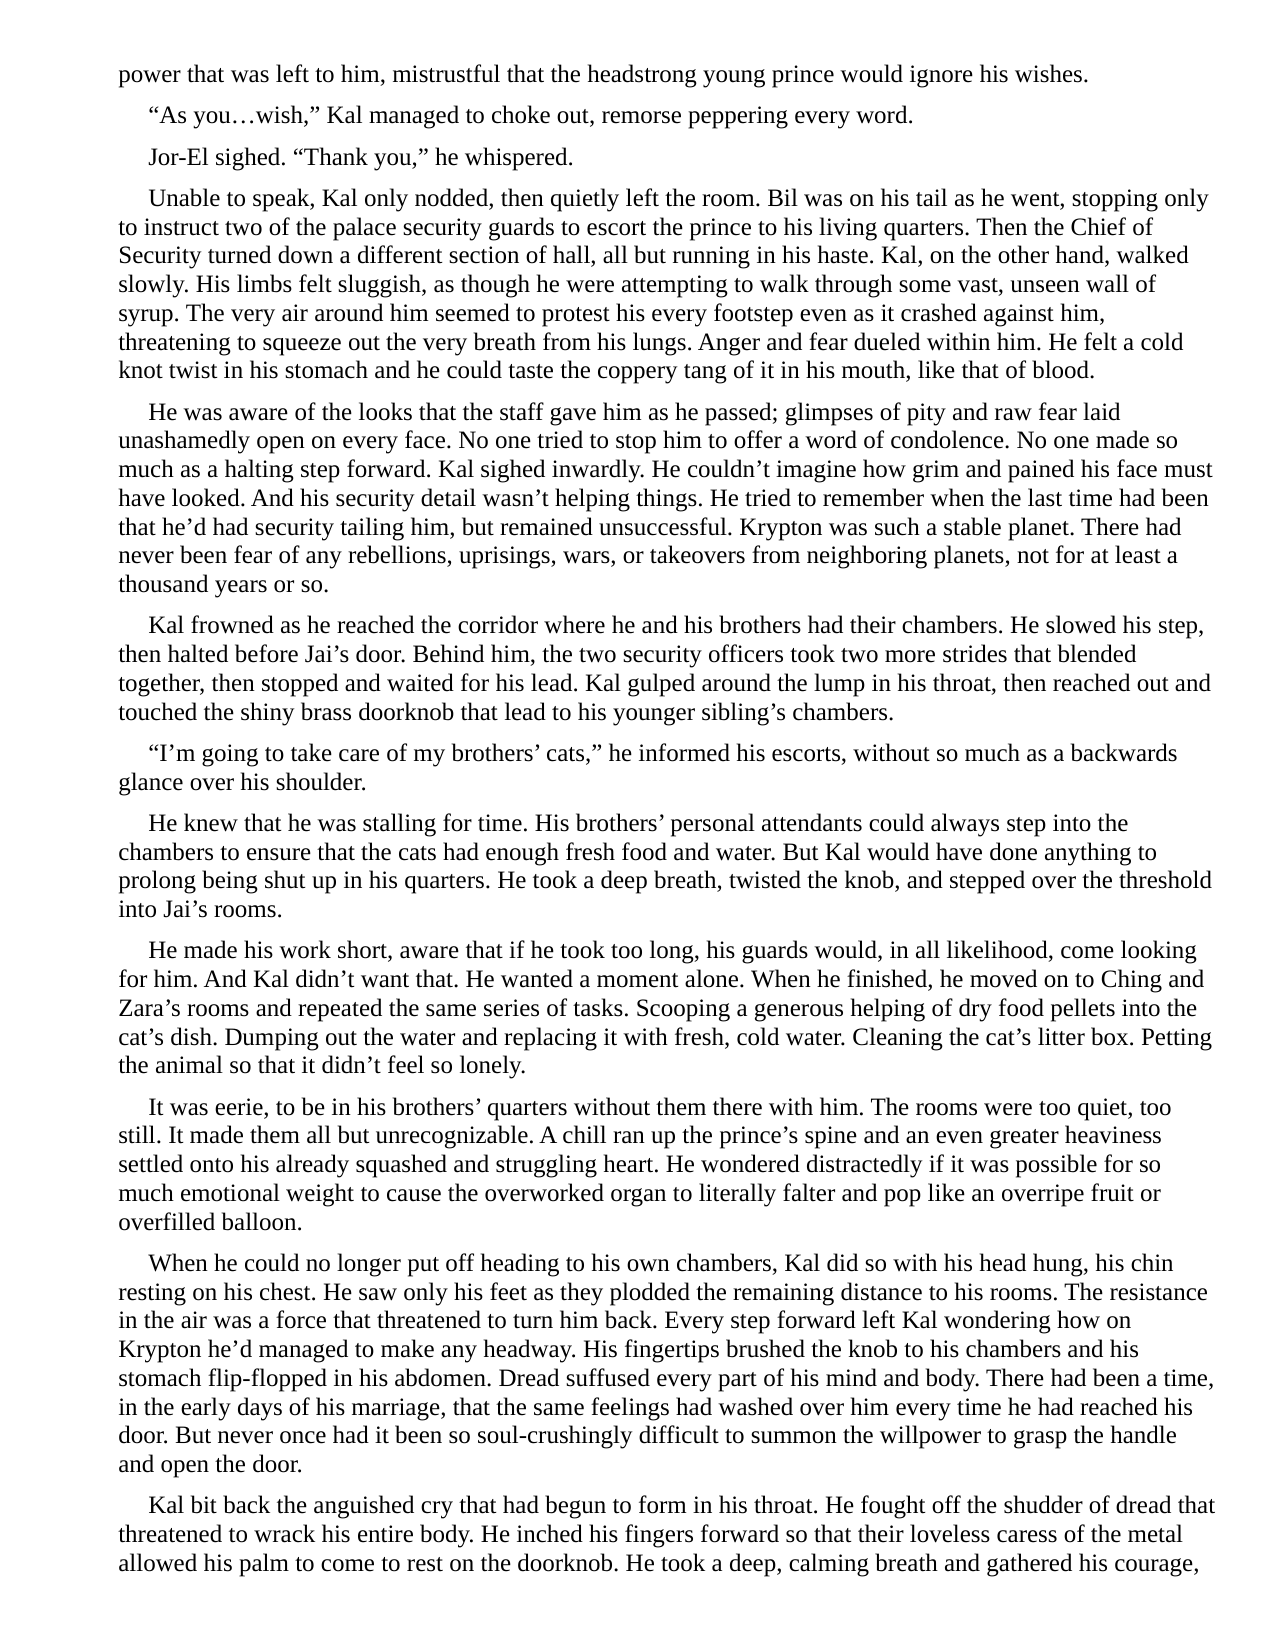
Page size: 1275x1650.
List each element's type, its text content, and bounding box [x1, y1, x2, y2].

text When he could no longer put off heading to his own chambers, Kal did so with his head hung, his chin resting on his chest. He saw only his feet as they plodded the remaining distance to his rooms. The resistance in the air was a force that threatened to turn him back. Every step forward left Kal wondering how on Krypton he’d managed to make any headway. His fingertips brushed the knob to his chambers and his stomach flip-flopped in his abdomen. Dread suffused every part of his mind and body. There had been a time, in the early days of his marriage, that the same feelings had washed over him every time he had reached his door. But never once had it been so soul-crushingly difficult to summon the willpower to grasp the handle and open the door. [118, 1248, 1216, 1478]
text It was eerie, to be in his brothers’ quarters without them there with him. The rooms were too quiet, too still. It made them all but unrecognizable. A chill ran up the prince’s spine and an even greater heaviness settled onto his already squashed and struggling heart. He wondered distractedly if it was possible for so much emotional weight to cause the overworked organ to literally falter and pop like an overripe fruit or overfilled balloon. [118, 1092, 1216, 1235]
text He knew that he was stalling for time. His brothers’ personal attendants could always step into the chambers to ensure that the cats had enough fresh food and water. But Kal would have done anything to prolong being shut up in his quarters. He took a deep breath, twisted the knob, and stepped over the threshold into Jai’s rooms. [118, 808, 1216, 923]
text Kal bit back the anguished cry that had begun to form in his throat. He fought off the shudder of dread that threatened to wrack his entire body. He inched his fingers forward so that their loveless caress of the metal allowed his palm to come to rest on the doorknob. He took a deep, calming breath and gathered his courage, [118, 1490, 1216, 1577]
text power that was left to him, mistrustful that the headstrong young prince would ignore his wishes. [118, 59, 1216, 88]
text Kal frowned as he reached the corridor where he and his brothers had their chambers. He slowed his step, then halted before Jai’s door. Behind him, the two security officers took two more strides that blended together, then stopped and waited for his lead. Kal gulped around the lump in his throat, then reached out and touched the shiny brass doorknob that lead to his younger sibling’s chambers. [118, 610, 1216, 725]
text “As you…wish,” Kal managed to choke out, remorse peppering every word. [118, 100, 1216, 129]
text He was aware of the looks that the staff gave him as he passed; glimpses of pity and raw fear laid unashamedly open on every face. No one tried to stop him to offer a word of condolence. No one made so much as a halting step forward. Kal sighed inwardly. He couldn’t imagine how grim and pained his face must have looked. And his security detail wasn’t helping things. He tried to remember when the last time had been that he’d had security tailing him, but remained unsuccessful. Krypton was such a stable planet. There had never been fear of any rebellions, uprisings, wars, or takeovers from neighboring planets, not for at least a thousand years or so. [118, 397, 1216, 598]
text Unable to speak, Kal only nodded, then quietly left the room. Bil was on his tail as he went, stopping only to instruct two of the palace security guards to escort the prince to his living quarters. Then the Chief of Security turned down a different section of hall, all but running in his haste. Kal, on the other hand, walked slowly. His limbs felt sluggish, as though he were attempting to walk through some vast, unseen wall of syrup. The very air around him seemed to protest his every footstep even as it crashed against him, threatening to squeeze out the very breath from his lungs. Anger and fear dueled within him. He felt a cold knot twist in his stomach and he could taste the coppery tang of it in his mouth, like that of blood. [118, 183, 1216, 384]
text He made his work short, aware that if he took too long, his guards would, in all likelihood, come looking for him. And Kal didn’t want that. He wanted a moment alone. When he finished, he moved on to Ching and Zara’s rooms and repeated the same series of tasks. Scooping a generous helping of dry food pellets into the cat’s dish. Dumping out the water and replacing it with fresh, cold water. Cleaning the cat’s litter box. Petting the animal so that it didn’t feel so lonely. [118, 935, 1216, 1079]
text Jor-El sighed. “Thank you,” he whispered. [118, 142, 1216, 170]
text “I’m going to take care of my brothers’ cats,” he informed his escorts, without so much as a backwards glance over his shoulder. [118, 738, 1216, 795]
